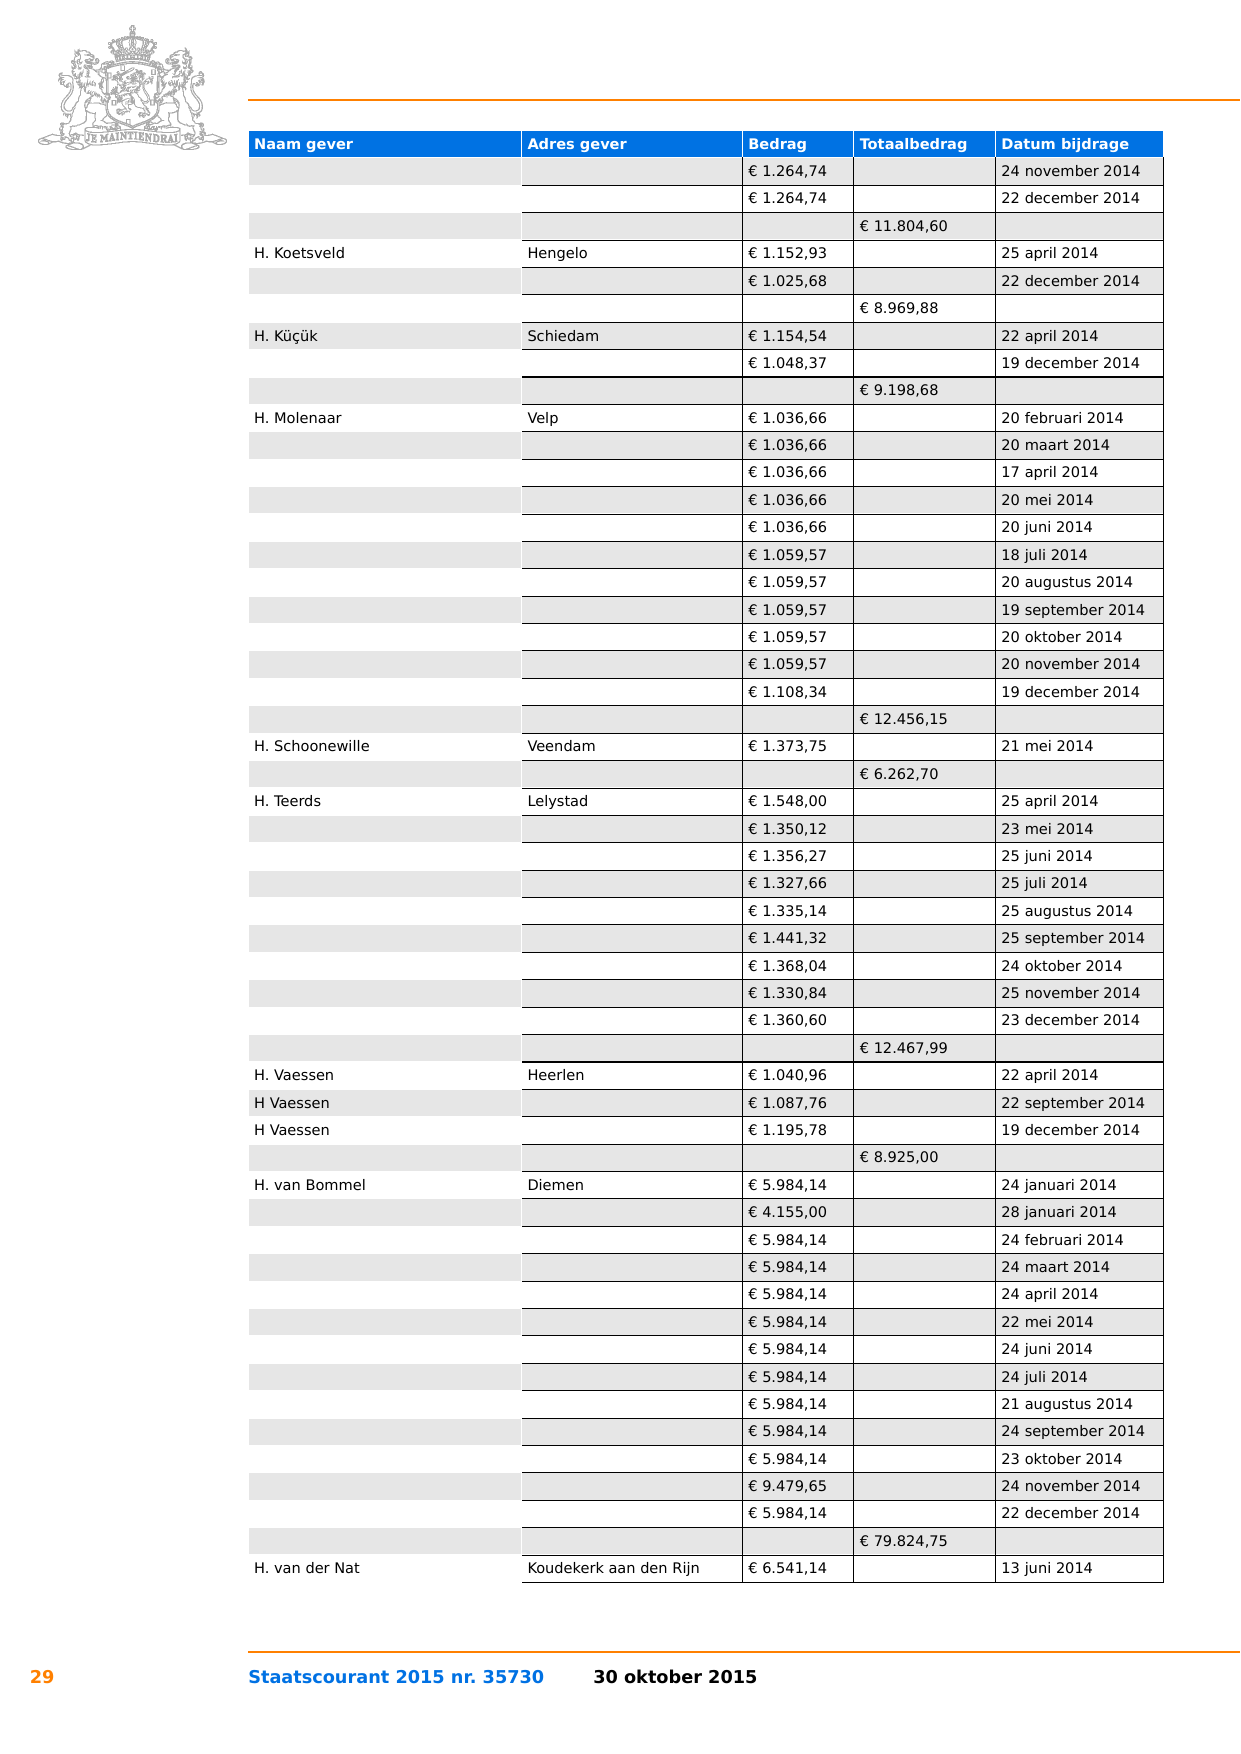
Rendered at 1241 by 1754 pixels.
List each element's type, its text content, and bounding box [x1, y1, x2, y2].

table_cell [854, 460, 995, 486]
table_cell [522, 761, 742, 787]
table_cell [522, 432, 742, 459]
table_cell 20 augustus 2014 [996, 569, 1163, 596]
table_cell [854, 898, 995, 924]
table_cell [249, 1336, 521, 1363]
table_cell [249, 487, 521, 513]
table_cell [854, 186, 995, 212]
table_cell € 11.804,60 [854, 213, 995, 239]
table_cell € 1.195,78 [743, 1117, 853, 1143]
table_cell € 1.335,14 [743, 898, 853, 924]
table_cell € 79.824,75 [854, 1528, 995, 1554]
table_cell [522, 350, 742, 376]
table_cell € 1.154,54 [743, 323, 853, 349]
table_cell [522, 1391, 742, 1417]
table_cell € 5.984,14 [743, 1254, 853, 1281]
table_cell € 1.059,57 [743, 569, 853, 596]
table_cell [522, 1008, 742, 1034]
table_cell 25 april 2014 [996, 241, 1163, 267]
table_cell [743, 1145, 853, 1171]
table_header Datum bijdrage [996, 131, 1163, 157]
table_cell [854, 1008, 995, 1034]
table_cell [743, 213, 853, 239]
table_cell [249, 1145, 521, 1171]
table_cell € 9.479,65 [743, 1473, 853, 1500]
table_cell 20 oktober 2014 [996, 624, 1163, 650]
table_cell [522, 1501, 742, 1527]
table_cell [854, 651, 995, 678]
table_cell € 5.984,14 [743, 1172, 853, 1198]
table_cell 20 februari 2014 [996, 405, 1163, 431]
table_cell 24 januari 2014 [996, 1172, 1163, 1198]
table_cell € 1.059,57 [743, 651, 853, 678]
table_cell [854, 597, 995, 623]
table_cell [522, 925, 742, 952]
table_cell [522, 1254, 742, 1281]
table_cell [249, 1282, 521, 1308]
table_cell [854, 1227, 995, 1253]
table_cell 24 september 2014 [996, 1419, 1163, 1445]
table_cell [522, 542, 742, 568]
table_cell [522, 651, 742, 678]
table_cell [249, 378, 521, 404]
table_cell € 8.925,00 [854, 1145, 995, 1171]
table_cell [743, 1528, 853, 1554]
table_cell [522, 1473, 742, 1500]
table_cell € 5.984,14 [743, 1419, 853, 1445]
table_cell [522, 843, 742, 869]
table_cell [854, 980, 995, 1007]
table_cell 20 juni 2014 [996, 515, 1163, 541]
table_cell [522, 569, 742, 596]
table_cell 22 september 2014 [996, 1090, 1163, 1116]
table_cell [249, 1391, 521, 1417]
table_cell [522, 679, 742, 705]
table_cell [249, 1008, 521, 1034]
table_cell [249, 925, 521, 952]
table_cell € 5.984,14 [743, 1391, 853, 1417]
table_cell € 1.048,37 [743, 350, 853, 376]
table_cell € 8.969,88 [854, 295, 995, 322]
table_cell [249, 953, 521, 979]
table_cell [522, 898, 742, 924]
table_cell € 5.984,14 [743, 1309, 853, 1335]
table_cell € 1.087,76 [743, 1090, 853, 1116]
table_cell € 1.548,00 [743, 789, 853, 815]
table_cell [854, 1336, 995, 1363]
table_cell [854, 1199, 995, 1226]
table_header Totaalbedrag [854, 131, 995, 157]
table_cell 24 juni 2014 [996, 1336, 1163, 1363]
table_cell € 5.984,14 [743, 1446, 853, 1472]
table_cell [996, 1145, 1163, 1171]
table_cell [249, 542, 521, 568]
table_cell 20 maart 2014 [996, 432, 1163, 459]
table_cell [743, 706, 853, 733]
table_cell [249, 1199, 521, 1226]
table_cell [854, 1117, 995, 1143]
table_cell 22 december 2014 [996, 186, 1163, 212]
table_cell [996, 378, 1163, 404]
table_cell [522, 871, 742, 897]
table_header Naam gever [249, 131, 521, 157]
table_cell H. van der Nat [249, 1556, 521, 1582]
table_cell 13 juni 2014 [996, 1556, 1163, 1582]
table_cell [996, 761, 1163, 787]
table_cell [249, 569, 521, 596]
table_cell [854, 734, 995, 760]
table_cell 23 december 2014 [996, 1008, 1163, 1034]
table_cell [854, 350, 995, 376]
table_cell [854, 679, 995, 705]
table_cell [854, 1282, 995, 1308]
table_cell 28 januari 2014 [996, 1199, 1163, 1226]
table_cell [854, 624, 995, 650]
table_cell € 6.262,70 [854, 761, 995, 787]
table_cell € 1.108,34 [743, 679, 853, 705]
table_cell 25 april 2014 [996, 789, 1163, 815]
table_cell [854, 816, 995, 842]
table_cell Hengelo [522, 241, 742, 267]
table_cell [249, 1035, 521, 1061]
table_cell [249, 1446, 521, 1472]
table_cell [522, 1227, 742, 1253]
table_cell [249, 1364, 521, 1390]
table_cell € 1.264,74 [743, 158, 853, 185]
table_cell [249, 432, 521, 459]
table_cell [854, 1419, 995, 1445]
table_cell [854, 843, 995, 869]
table_cell 19 december 2014 [996, 679, 1163, 705]
table_cell 22 mei 2014 [996, 1309, 1163, 1335]
table_cell [854, 1556, 995, 1582]
table_cell [249, 515, 521, 541]
table_cell € 1.360,60 [743, 1008, 853, 1034]
table_cell [522, 1199, 742, 1226]
table_cell € 1.059,57 [743, 597, 853, 623]
table_cell [854, 323, 995, 349]
table_cell 24 februari 2014 [996, 1227, 1163, 1253]
table_cell [996, 1528, 1163, 1554]
table_cell [743, 761, 853, 787]
table_cell [249, 1419, 521, 1445]
table_cell [249, 679, 521, 705]
table_cell 23 mei 2014 [996, 816, 1163, 842]
table_cell [522, 980, 742, 1007]
table_cell Velp [522, 405, 742, 431]
table_cell 22 december 2014 [996, 1501, 1163, 1527]
table_cell [249, 295, 521, 322]
table_cell [522, 1035, 742, 1061]
table_cell [522, 1309, 742, 1335]
table_cell H. Koetsveld [249, 241, 521, 267]
table_cell 24 november 2014 [996, 158, 1163, 185]
table_cell [854, 1446, 995, 1472]
table_cell € 5.984,14 [743, 1364, 853, 1390]
table_cell € 1.025,68 [743, 268, 853, 294]
table_cell 19 september 2014 [996, 597, 1163, 623]
table_cell € 5.984,14 [743, 1282, 853, 1308]
table_cell Diemen [522, 1172, 742, 1198]
table_cell 22 april 2014 [996, 323, 1163, 349]
table_cell [522, 158, 742, 185]
table_cell € 1.059,57 [743, 542, 853, 568]
table_cell 19 december 2014 [996, 1117, 1163, 1143]
table_cell H. Küçük [249, 323, 521, 349]
table_cell [522, 816, 742, 842]
table_cell 17 april 2014 [996, 460, 1163, 486]
table_cell 21 augustus 2014 [996, 1391, 1163, 1417]
table_cell [249, 268, 521, 294]
table_cell Schiedam [522, 323, 742, 349]
table_cell [854, 1254, 995, 1281]
table_cell [854, 432, 995, 459]
table_cell [854, 569, 995, 596]
table_cell € 1.040,96 [743, 1063, 853, 1089]
table_cell [249, 706, 521, 733]
table_cell [996, 706, 1163, 733]
table_cell [522, 1419, 742, 1445]
table_cell € 6.541,14 [743, 1556, 853, 1582]
table_cell [249, 158, 521, 185]
table_cell [522, 378, 742, 404]
table_cell [854, 789, 995, 815]
table_cell 24 juli 2014 [996, 1364, 1163, 1390]
table_cell [854, 1501, 995, 1527]
table_cell [854, 515, 995, 541]
table_cell € 1.356,27 [743, 843, 853, 869]
table_cell [249, 816, 521, 842]
table_cell [743, 378, 853, 404]
table_header Bedrag [743, 131, 853, 157]
table_cell H. van Bommel [249, 1172, 521, 1198]
table_cell 20 mei 2014 [996, 487, 1163, 513]
table_cell € 1.373,75 [743, 734, 853, 760]
table_cell [249, 186, 521, 212]
table_cell € 1.152,93 [743, 241, 853, 267]
table_cell 19 december 2014 [996, 350, 1163, 376]
table_cell 25 juli 2014 [996, 871, 1163, 897]
table_cell [522, 953, 742, 979]
table_cell [249, 761, 521, 787]
table_cell 24 maart 2014 [996, 1254, 1163, 1281]
table_cell € 5.984,14 [743, 1227, 853, 1253]
table_cell 24 oktober 2014 [996, 953, 1163, 979]
table_cell [522, 213, 742, 239]
table_cell [522, 1364, 742, 1390]
table_cell € 12.467,99 [854, 1035, 995, 1061]
table_cell [249, 1501, 521, 1527]
table_cell € 12.456,15 [854, 706, 995, 733]
table_cell [522, 515, 742, 541]
table_cell H. Molenaar [249, 405, 521, 431]
table_cell € 9.198,68 [854, 378, 995, 404]
table_cell [249, 1254, 521, 1281]
table_cell € 1.036,66 [743, 487, 853, 513]
table_cell [522, 460, 742, 486]
table_cell 24 april 2014 [996, 1282, 1163, 1308]
table_cell [249, 1309, 521, 1335]
table_cell € 1.441,32 [743, 925, 853, 952]
table_cell [854, 1473, 995, 1500]
table_cell Heerlen [522, 1063, 742, 1089]
table_cell 20 november 2014 [996, 651, 1163, 678]
table_cell [854, 542, 995, 568]
table_cell 23 oktober 2014 [996, 1446, 1163, 1472]
table_cell H. Schoonewille [249, 734, 521, 760]
table_cell [854, 1309, 995, 1335]
table_cell [249, 1473, 521, 1500]
table_cell [522, 1282, 742, 1308]
table_cell € 1.036,66 [743, 432, 853, 459]
table_cell [854, 1364, 995, 1390]
table_cell € 4.155,00 [743, 1199, 853, 1226]
table_cell Koudekerk aan den Rijn [522, 1556, 742, 1582]
table_cell 25 augustus 2014 [996, 898, 1163, 924]
table_cell [249, 651, 521, 678]
table_cell € 1.368,04 [743, 953, 853, 979]
table_cell [522, 1117, 742, 1143]
table_cell [854, 871, 995, 897]
table_cell [249, 1528, 521, 1554]
table_cell € 1.036,66 [743, 460, 853, 486]
table_cell [522, 295, 742, 322]
table_cell H. Teerds [249, 789, 521, 815]
table_cell [996, 295, 1163, 322]
table_cell [854, 158, 995, 185]
table_cell 25 november 2014 [996, 980, 1163, 1007]
table_cell 22 april 2014 [996, 1063, 1163, 1089]
table_cell 18 juli 2014 [996, 542, 1163, 568]
table_cell [249, 1227, 521, 1253]
table_cell H Vaessen [249, 1090, 521, 1116]
table_cell € 1.036,66 [743, 515, 853, 541]
table_cell € 1.327,66 [743, 871, 853, 897]
table_cell [249, 624, 521, 650]
table_cell [249, 460, 521, 486]
table_cell Lelystad [522, 789, 742, 815]
table_cell [854, 925, 995, 952]
table_cell [522, 624, 742, 650]
table_cell [854, 953, 995, 979]
table_cell [996, 213, 1163, 239]
table_cell [854, 1063, 995, 1089]
table_cell [522, 706, 742, 733]
table_cell [249, 597, 521, 623]
table_cell [854, 487, 995, 513]
table_cell € 5.984,14 [743, 1501, 853, 1527]
table_cell € 1.264,74 [743, 186, 853, 212]
picture [38, 25, 227, 150]
table_cell 22 december 2014 [996, 268, 1163, 294]
table_cell [522, 597, 742, 623]
table_cell 25 juni 2014 [996, 843, 1163, 869]
table_cell [249, 871, 521, 897]
table_cell [854, 1090, 995, 1116]
table_cell [249, 898, 521, 924]
table_cell € 5.984,14 [743, 1336, 853, 1363]
table_cell [249, 213, 521, 239]
table_cell [854, 405, 995, 431]
table_cell [522, 268, 742, 294]
table_cell [522, 1336, 742, 1363]
table_cell € 1.330,84 [743, 980, 853, 1007]
table_cell [996, 1035, 1163, 1061]
table_cell € 1.350,12 [743, 816, 853, 842]
table_cell € 1.059,57 [743, 624, 853, 650]
table_cell H Vaessen [249, 1117, 521, 1143]
table_cell [522, 1145, 742, 1171]
table_cell [522, 186, 742, 212]
table_cell [522, 1528, 742, 1554]
table_cell [522, 487, 742, 513]
table_cell Veendam [522, 734, 742, 760]
table_cell [743, 295, 853, 322]
table_cell 24 november 2014 [996, 1473, 1163, 1500]
table_cell [249, 980, 521, 1007]
table_cell [249, 843, 521, 869]
table_cell 25 september 2014 [996, 925, 1163, 952]
table_cell [522, 1090, 742, 1116]
table_cell [854, 241, 995, 267]
table_cell [522, 1446, 742, 1472]
table_cell 21 mei 2014 [996, 734, 1163, 760]
table_header Adres gever [522, 131, 742, 157]
table_cell [249, 350, 521, 376]
table_cell H. Vaessen [249, 1063, 521, 1089]
table_cell [854, 268, 995, 294]
table_cell € 1.036,66 [743, 405, 853, 431]
table_cell [743, 1035, 853, 1061]
table_cell [854, 1172, 995, 1198]
table_cell [854, 1391, 995, 1417]
